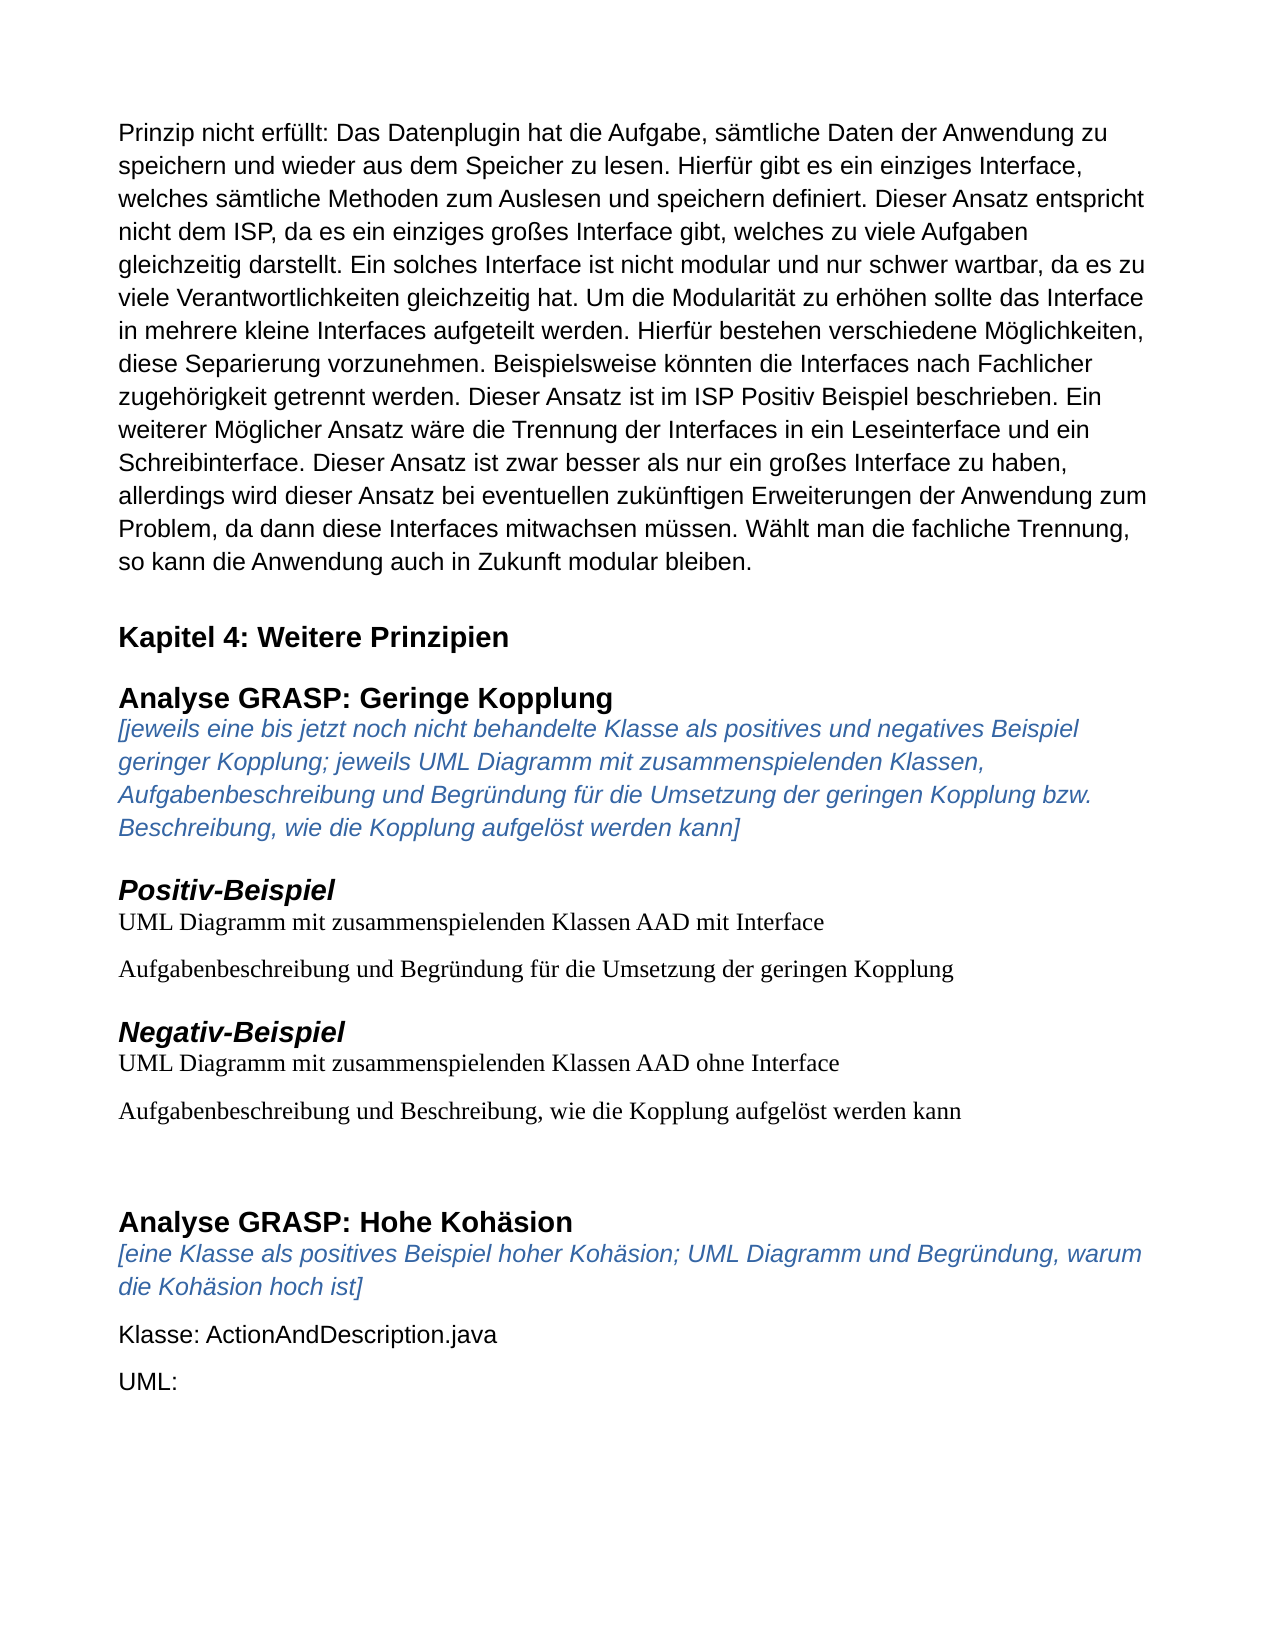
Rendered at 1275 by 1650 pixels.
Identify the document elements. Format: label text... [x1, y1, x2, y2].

text UML: [118, 1367, 1157, 1396]
text Prinzip nicht erfüllt: Das Datenplugin hat die Aufgabe, sämtliche Daten der Anwendung zu speichern und wieder aus dem Speicher zu lesen. Hierfür gibt es ein einziges Interface, welches sämtliche Methoden zum Auslesen und speichern definiert. Dieser Ansatz entspricht nicht dem ISP, da es ein einziges großes Interface gibt, welches zu viele Aufgaben gleichzeitig darstellt. Ein solches Interface ist nicht modular und nur schwer wartbar, da es zu viele Verantwortlichkeiten gleichzeitig hat. Um die Modularität zu erhöhen sollte das Interface in mehrere kleine Interfaces aufgeteilt werden. Hierfür bestehen verschiedene Möglichkeiten, diese Separierung vorzunehmen. Beispielsweise könnten die Interfaces nach Fachlicher zugehörigkeit getrennt werden. Dieser Ansatz ist im ISP Positiv Beispiel beschrieben. Ein weiterer Möglicher Ansatz wäre die Trennung der Interfaces in ein Leseinterface und ein Schreibinterface. Dieser Ansatz ist zwar besser als nur ein großes Interface zu haben, allerdings wird dieser Ansatz bei eventuellen zukünftigen Erweiterungen der Anwendung zum Problem, da dann diese Interfaces mitwachsen müssen. Wählt man die fachliche Trennung, so kann die Anwendung auch in Zukunft modular bleiben. [118, 118, 1157, 576]
text Klasse: ActionAndDescription.java [118, 1320, 1157, 1348]
subtitle Analyse GRASP: Geringe Kopplung [118, 681, 1157, 714]
subtitle Negativ-Beispiel [118, 1014, 1157, 1048]
text Aufgabenbeschreibung und Beschreibung, wie die Kopplung aufgelöst werden kann [118, 1096, 1157, 1124]
subtitle Kapitel 4: Weitere Prinzipien [118, 620, 1157, 653]
subtitle Analyse GRASP: Hohe Kohäsion [118, 1206, 1157, 1239]
text UML Diagramm mit zusammenspielenden Klassen AAD ohne Interface [118, 1048, 1157, 1077]
text UML Diagramm mit zusammenspielenden Klassen AAD mit Interface [118, 907, 1157, 936]
subtitle Positiv-Beispiel [118, 873, 1157, 907]
text [jeweils eine bis jetzt noch nicht behandelte Klasse als positives und negatives Beispiel geringer Kopplung; jeweils UML Diagramm mit zusammenspielenden Klassen, Aufgabenbeschreibung und Begründung für die Umsetzung der geringen Kopplung bzw. Beschreibung, wie die Kopplung aufgelöst werden kann] [118, 714, 1157, 842]
text Aufgabenbeschreibung und Begründung für die Umsetzung der geringen Kopplung [118, 954, 1157, 983]
text [eine Klasse als positives Beispiel hoher Kohäsion; UML Diagramm und Begründung, warum die Kohäsion hoch ist] [118, 1239, 1157, 1301]
